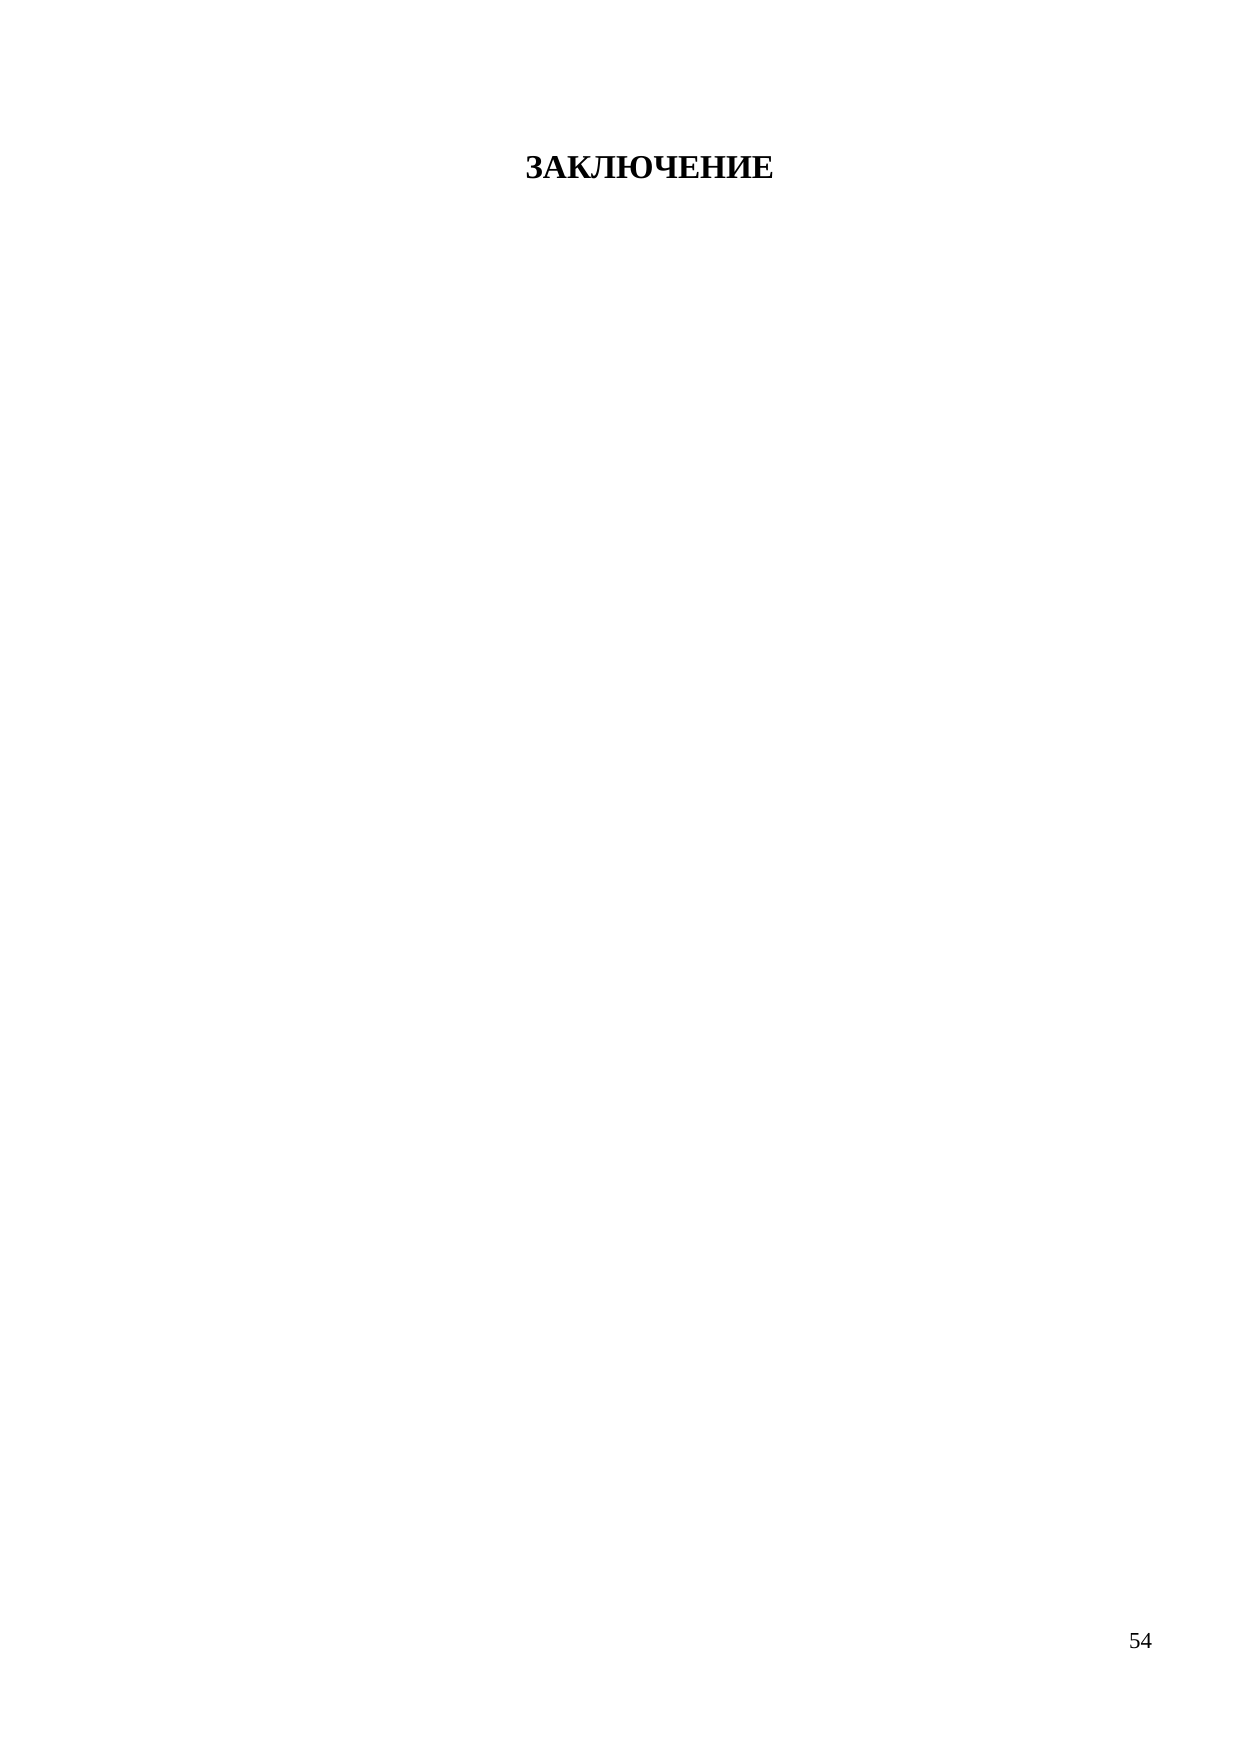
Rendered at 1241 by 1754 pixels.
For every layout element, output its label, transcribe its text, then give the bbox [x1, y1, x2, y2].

subtitle ЗАКЛЮЧЕНИЕ [148, 148, 1152, 186]
